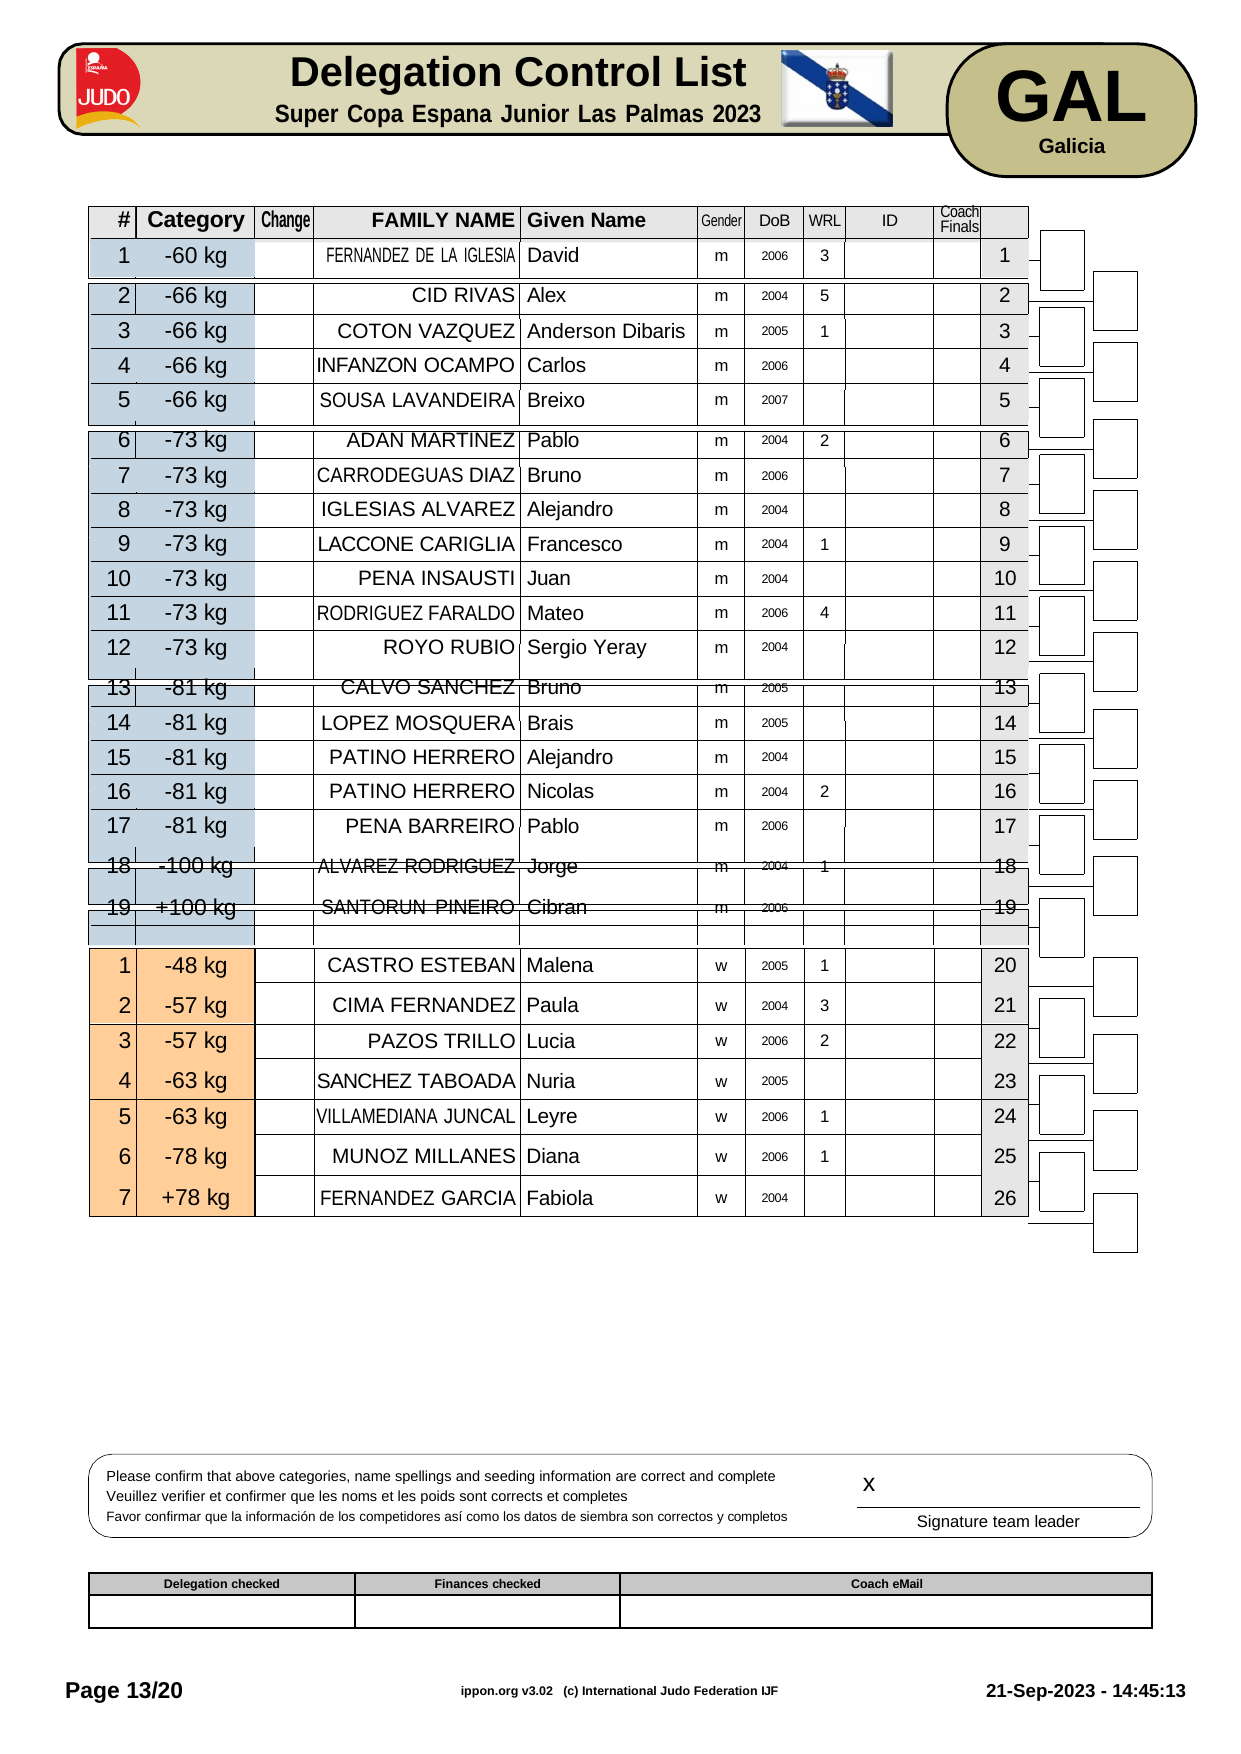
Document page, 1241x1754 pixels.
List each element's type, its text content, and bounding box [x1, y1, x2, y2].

table_cell 2004 [745, 528, 804, 561]
table_cell 2004 [745, 562, 804, 596]
table_cell 10 [90, 562, 137, 596]
table_cell CARRODEGUAS DIAZ [314, 459, 521, 492]
table_cell 5 [90, 1100, 136, 1138]
table_cell Jorge [521, 847, 698, 888]
table_cell [846, 810, 934, 847]
table_cell m [698, 528, 745, 561]
table_cell Malena [521, 949, 697, 986]
table_cell [934, 741, 982, 774]
table_cell INFANZON OCAMPO [314, 349, 521, 382]
table_cell -60 kg [137, 239, 255, 277]
table_cell 5 [90, 384, 137, 421]
table_cell -73 kg [137, 421, 255, 458]
table_cell [982, 925, 1029, 948]
table_cell [521, 926, 698, 948]
table_cell m [698, 741, 745, 774]
table_cell 12 [90, 631, 137, 668]
table_cell 7 [982, 458, 1029, 492]
picture [76, 48, 142, 130]
table_cell 17 [982, 809, 1029, 847]
table_cell -73 kg [137, 631, 255, 668]
table_cell [934, 775, 982, 808]
table_cell 1 [90, 239, 137, 277]
table_cell [137, 926, 255, 948]
table_cell [804, 888, 846, 925]
table_cell Alex [521, 277, 698, 314]
table_cell [846, 888, 934, 925]
table_cell [804, 707, 846, 740]
table_cell -78 kg [137, 1138, 254, 1179]
table_cell Pablo [521, 810, 698, 847]
table_cell 2004 [745, 421, 804, 458]
table_cell 15 [90, 741, 137, 774]
table_cell Bruno [521, 668, 698, 706]
table_cell [256, 1025, 314, 1062]
table_cell [805, 1179, 845, 1216]
table_header FAMILY NAME [314, 205, 521, 238]
table_cell PENA INSAUSTI [314, 562, 521, 596]
table_header Change [255, 205, 314, 238]
table_cell m [698, 239, 745, 277]
table_cell m [698, 315, 745, 348]
table_cell PAZOS TRILLO [315, 1025, 520, 1062]
table_cell [846, 949, 934, 986]
table_cell m [698, 421, 745, 458]
table_cell 26 [982, 1179, 1028, 1216]
table_cell 5 [982, 383, 1029, 421]
table_cell Fabiola [521, 1179, 697, 1216]
table_cell 2 [804, 775, 846, 808]
table_cell [804, 668, 846, 706]
table_cell -66 kg [137, 349, 255, 382]
table_cell [935, 1179, 981, 1216]
table_cell [255, 597, 314, 630]
table_cell Anderson Dibaris [521, 315, 698, 348]
table_cell [698, 926, 745, 948]
table_cell COTON VAZQUEZ [314, 315, 521, 348]
table_cell [256, 986, 314, 1023]
table_cell [934, 888, 982, 925]
table_cell [255, 421, 314, 458]
table_cell [255, 741, 314, 774]
table_cell 2 [982, 277, 1029, 314]
table_cell [804, 810, 846, 847]
table_header Given Name [521, 205, 698, 238]
table_cell -48 kg [137, 949, 254, 986]
table_cell 4 [90, 1062, 136, 1099]
table_cell 2006 [745, 888, 804, 925]
table_cell Alejandro [521, 741, 698, 774]
table_cell [804, 349, 846, 382]
table_cell 4 [982, 348, 1029, 382]
table_cell [255, 810, 314, 847]
table_cell [356, 1596, 619, 1627]
table_cell [846, 1062, 934, 1099]
table_cell VILLAMEDIANA JUNCAL [315, 1100, 520, 1138]
table_cell m [698, 668, 745, 706]
table_cell 13 [90, 668, 137, 706]
table_cell [255, 668, 314, 706]
table_cell 8 [982, 493, 1029, 527]
table_cell [934, 847, 982, 888]
table_header Coach eMail [621, 1574, 1151, 1594]
table_cell 1 [804, 847, 846, 888]
table_cell 7 [90, 459, 137, 492]
table_cell -73 kg [137, 597, 255, 630]
table_cell [846, 775, 934, 808]
table_cell LACCONE CARIGLIA [314, 528, 521, 561]
table_cell 16 [90, 775, 137, 808]
table_cell [804, 384, 846, 421]
table_cell [846, 421, 934, 458]
table_cell 2004 [745, 847, 804, 888]
table_cell [256, 1062, 314, 1099]
table_cell Lucia [521, 1025, 697, 1062]
table_cell Leyre [521, 1100, 697, 1138]
table_cell PATINO HERRERO [314, 741, 521, 774]
table_cell m [698, 847, 745, 888]
table_cell [255, 847, 314, 888]
table_cell [934, 707, 982, 740]
table_cell [255, 459, 314, 492]
table_cell [934, 668, 982, 706]
table_cell Paula [521, 986, 697, 1023]
table_cell [255, 888, 314, 925]
table_cell [255, 277, 314, 314]
table_cell 19 [90, 888, 137, 925]
table_cell Bruno [521, 459, 698, 492]
table_cell m [698, 775, 745, 808]
table_cell [804, 926, 846, 948]
table_header # [90, 205, 137, 238]
table_cell ALVAREZ RODRIGUEZ [314, 847, 521, 888]
table_cell 2005 [746, 949, 804, 986]
table_cell [90, 926, 137, 948]
table_cell [846, 1138, 934, 1179]
table_cell [256, 1179, 314, 1216]
table_cell 2006 [745, 810, 804, 847]
table_cell w [698, 1062, 745, 1099]
table_cell Nuria [521, 1062, 697, 1099]
table_cell [846, 459, 934, 492]
table_cell [934, 597, 982, 630]
table_header Category [137, 205, 255, 238]
table_cell 2004 [745, 741, 804, 774]
table_header [982, 205, 1029, 238]
table_cell [934, 810, 982, 847]
table_cell 1 [805, 949, 845, 986]
table_cell m [698, 810, 745, 847]
table_cell [745, 926, 804, 948]
table_header Finances checked [356, 1574, 619, 1594]
table_cell [846, 528, 934, 561]
text Galicia [994, 136, 1149, 158]
table_cell [934, 349, 982, 382]
table_cell [804, 459, 846, 492]
table_cell 2006 [746, 1025, 804, 1062]
table_header Gender [698, 205, 745, 238]
table_cell -73 kg [137, 459, 255, 492]
table_cell 3 [90, 315, 137, 348]
table_cell [255, 631, 314, 668]
table_cell 9 [90, 528, 137, 561]
table_cell [255, 775, 314, 808]
table_cell 1 [90, 949, 136, 986]
table_cell PATINO HERRERO [314, 775, 521, 808]
text Please confirm that above categories, name spellings and seeding information are correct and complete [106, 1469, 792, 1484]
table_cell [846, 239, 934, 277]
picture [781, 50, 893, 127]
table_cell Sergio Yeray [521, 631, 698, 668]
table_cell [255, 528, 314, 561]
table_cell -57 kg [137, 986, 254, 1023]
table_cell w [698, 949, 745, 986]
table_cell [846, 707, 934, 740]
table_cell -73 kg [137, 562, 255, 596]
table_cell -57 kg [137, 1025, 254, 1062]
table_cell 2004 [745, 494, 804, 527]
table_cell [935, 1100, 981, 1138]
table_cell Nicolas [521, 775, 698, 808]
table_cell w [698, 1179, 745, 1216]
table_cell Cibran [521, 888, 698, 925]
table_cell [255, 239, 314, 277]
table_cell [934, 277, 982, 314]
table_cell 2004 [746, 986, 804, 1023]
table_cell 17 [90, 810, 137, 847]
table_cell SANTORUN PINEIRO [314, 888, 521, 925]
table_cell 1 [804, 528, 846, 561]
table_cell -63 kg [137, 1062, 254, 1099]
table_cell Francesco [521, 528, 698, 561]
table_cell -66 kg [137, 384, 255, 421]
table_cell [314, 926, 521, 948]
table_cell 3 [982, 314, 1029, 348]
table_cell [256, 949, 314, 986]
table_cell [846, 631, 934, 668]
table_cell 3 [90, 1025, 136, 1062]
text Delegation Control List [272, 54, 764, 95]
table_cell m [698, 707, 745, 740]
table_cell MUNOZ MILLANES [315, 1138, 520, 1179]
table_cell CIMA FERNANDEZ [315, 986, 520, 1023]
table_cell [255, 315, 314, 348]
table_cell 14 [982, 706, 1029, 740]
table_cell [804, 631, 846, 668]
table_cell [804, 494, 846, 527]
table_cell Breixo [521, 384, 698, 421]
table_cell 2 [805, 1025, 845, 1062]
table_header Delegation checked [90, 1574, 354, 1594]
table_cell [934, 528, 982, 561]
table_cell [255, 562, 314, 596]
table_cell [846, 741, 934, 774]
table_cell [846, 315, 934, 348]
table_cell [804, 562, 846, 596]
table_cell 2006 [746, 1138, 804, 1179]
table_cell 4 [804, 597, 846, 630]
table_cell [804, 741, 846, 774]
table_cell [90, 1596, 354, 1627]
table_cell 2 [90, 986, 136, 1023]
table_cell 2006 [745, 459, 804, 492]
table_cell [256, 1100, 314, 1138]
table_cell 15 [982, 740, 1029, 774]
table_cell PENA BARREIRO [314, 810, 521, 847]
table_cell 10 [982, 561, 1029, 596]
text Signature team leader [917, 1515, 1083, 1531]
table_cell ADAN MARTINEZ [314, 421, 521, 458]
table_cell 2005 [745, 668, 804, 706]
table_cell 22 [982, 1025, 1028, 1062]
table_cell [846, 597, 934, 630]
table_cell SOUSA LAVANDEIRA [314, 384, 521, 421]
table_cell [621, 1596, 1151, 1627]
text Favor confirmar que la información de los competidores así como los datos de siembra son correctos y completos [106, 1509, 792, 1525]
table_cell 1 [804, 315, 846, 348]
table_header WRL [804, 205, 846, 238]
table_cell [846, 349, 934, 382]
table_cell 1 [805, 1100, 845, 1138]
table_cell [934, 315, 982, 348]
table_cell ROYO RUBIO [314, 631, 521, 668]
table_cell -81 kg [137, 775, 255, 808]
table_cell IGLESIAS ALVAREZ [314, 494, 521, 527]
table_cell 1 [982, 238, 1029, 277]
table_cell 9 [982, 527, 1029, 561]
table_header DoB [745, 205, 804, 238]
table_cell RODRIGUEZ FARALDO [314, 597, 521, 630]
table_cell m [698, 888, 745, 925]
table_cell 14 [90, 707, 137, 740]
table_cell [846, 562, 934, 596]
table_cell 18 [90, 847, 137, 888]
table_cell -73 kg [137, 494, 255, 527]
table_cell -63 kg [137, 1100, 254, 1138]
table_cell m [698, 459, 745, 492]
table_cell 3 [804, 239, 846, 277]
table_cell 25 [982, 1138, 1028, 1179]
table_header ID [846, 205, 934, 238]
table_cell [805, 1062, 845, 1099]
table_cell m [698, 277, 745, 314]
table_cell 2004 [745, 631, 804, 668]
table_cell 2005 [745, 315, 804, 348]
table_cell 2004 [746, 1179, 804, 1216]
table_cell CASTRO ESTEBAN [315, 949, 520, 986]
table_cell -81 kg [137, 707, 255, 740]
table_header Coach Finals [934, 205, 982, 238]
table_cell 20 [982, 949, 1028, 986]
table_cell 8 [90, 494, 137, 527]
table_cell [846, 1179, 934, 1216]
table_cell 11 [982, 596, 1029, 630]
table_cell 11 [90, 597, 137, 630]
table_cell 2006 [746, 1100, 804, 1138]
table_cell 6 [982, 421, 1029, 458]
table_cell -81 kg [137, 668, 255, 706]
text Veuillez verifier et confirmer que les noms et les poids sont corrects et completes [106, 1488, 792, 1504]
table_cell CID RIVAS [314, 277, 521, 314]
table_cell [935, 1062, 981, 1099]
table_cell 2006 [745, 349, 804, 382]
table_cell -81 kg [137, 810, 255, 847]
table_cell Alejandro [521, 494, 698, 527]
table_cell 4 [90, 349, 137, 382]
table_cell 23 [982, 1062, 1028, 1099]
table_cell [935, 1138, 981, 1179]
table_cell m [698, 597, 745, 630]
table_cell Carlos [521, 349, 698, 382]
table_cell 19 [982, 888, 1029, 925]
table_cell m [698, 562, 745, 596]
table_cell -81 kg [137, 741, 255, 774]
table_cell [846, 494, 934, 527]
table_cell 24 [982, 1100, 1028, 1138]
table_cell -66 kg [137, 315, 255, 348]
table_cell CALVO SANCHEZ [314, 668, 521, 706]
table_cell [934, 631, 982, 668]
table_cell Diana [521, 1138, 697, 1179]
table_cell [935, 1025, 981, 1062]
table_cell 2005 [745, 707, 804, 740]
table_cell -100 kg [137, 847, 255, 888]
table_cell m [698, 384, 745, 421]
table_cell m [698, 631, 745, 668]
table_cell [846, 277, 934, 314]
table_cell [255, 707, 314, 740]
table_cell [935, 986, 981, 1023]
table_cell [256, 1138, 314, 1179]
table_cell 13 [982, 668, 1029, 706]
table_cell [255, 926, 314, 948]
table_cell -73 kg [137, 528, 255, 561]
table_cell Pablo [521, 421, 698, 458]
table_cell 16 [982, 774, 1029, 808]
table_cell [846, 847, 934, 888]
table_cell 3 [805, 986, 845, 1023]
table_cell 7 [90, 1179, 136, 1216]
table_cell SANCHEZ TABOADA [315, 1062, 520, 1099]
table_cell Mateo [521, 597, 698, 630]
table_cell w [698, 1025, 745, 1062]
table_cell [846, 926, 934, 948]
table_cell [935, 949, 981, 986]
text GAL [994, 66, 1149, 136]
text x [863, 1472, 877, 1497]
table_cell [255, 384, 314, 421]
text Super Copa Espana Junior Las Palmas 2023 [272, 99, 764, 128]
table_cell 21 [982, 986, 1028, 1023]
table_cell 1 [805, 1138, 845, 1179]
table_cell w [698, 1100, 745, 1138]
table_cell 12 [982, 630, 1029, 668]
table_cell 2004 [745, 277, 804, 314]
table_cell 2007 [745, 384, 804, 421]
table_cell 18 [982, 847, 1029, 888]
table_cell 2004 [745, 775, 804, 808]
table_cell David [521, 239, 698, 277]
table_cell [846, 668, 934, 706]
table_cell 2005 [746, 1062, 804, 1099]
table_cell [846, 384, 934, 421]
table_cell +78 kg [137, 1179, 254, 1216]
table_cell FERNANDEZ DE LA IGLESIA [314, 239, 521, 277]
table_cell [255, 494, 314, 527]
table_cell Brais [521, 707, 698, 740]
table_cell +100 kg [137, 888, 255, 925]
table_cell [934, 562, 982, 596]
table_cell [846, 986, 934, 1023]
table_cell FERNANDEZ GARCIA [315, 1179, 520, 1216]
table_cell [934, 239, 982, 277]
table_cell [934, 421, 982, 458]
table_cell w [698, 986, 745, 1023]
table_cell 2006 [745, 597, 804, 630]
table_cell 2 [804, 421, 846, 458]
table_cell m [698, 349, 745, 382]
table_cell 2006 [745, 239, 804, 277]
table_cell w [698, 1138, 745, 1179]
table_cell [934, 494, 982, 527]
table_cell -66 kg [137, 277, 255, 314]
table_cell 5 [804, 277, 846, 314]
table_cell LOPEZ MOSQUERA [314, 707, 521, 740]
table_cell [255, 349, 314, 382]
table_cell m [698, 494, 745, 527]
table_cell [846, 1025, 934, 1062]
table_cell Juan [521, 562, 698, 596]
table_cell [934, 459, 982, 492]
table_cell [934, 384, 982, 421]
table_cell [934, 926, 982, 948]
table_cell 2 [90, 277, 137, 314]
table_cell 6 [90, 1138, 136, 1179]
table_cell [846, 1100, 934, 1138]
table_cell 6 [90, 421, 137, 458]
